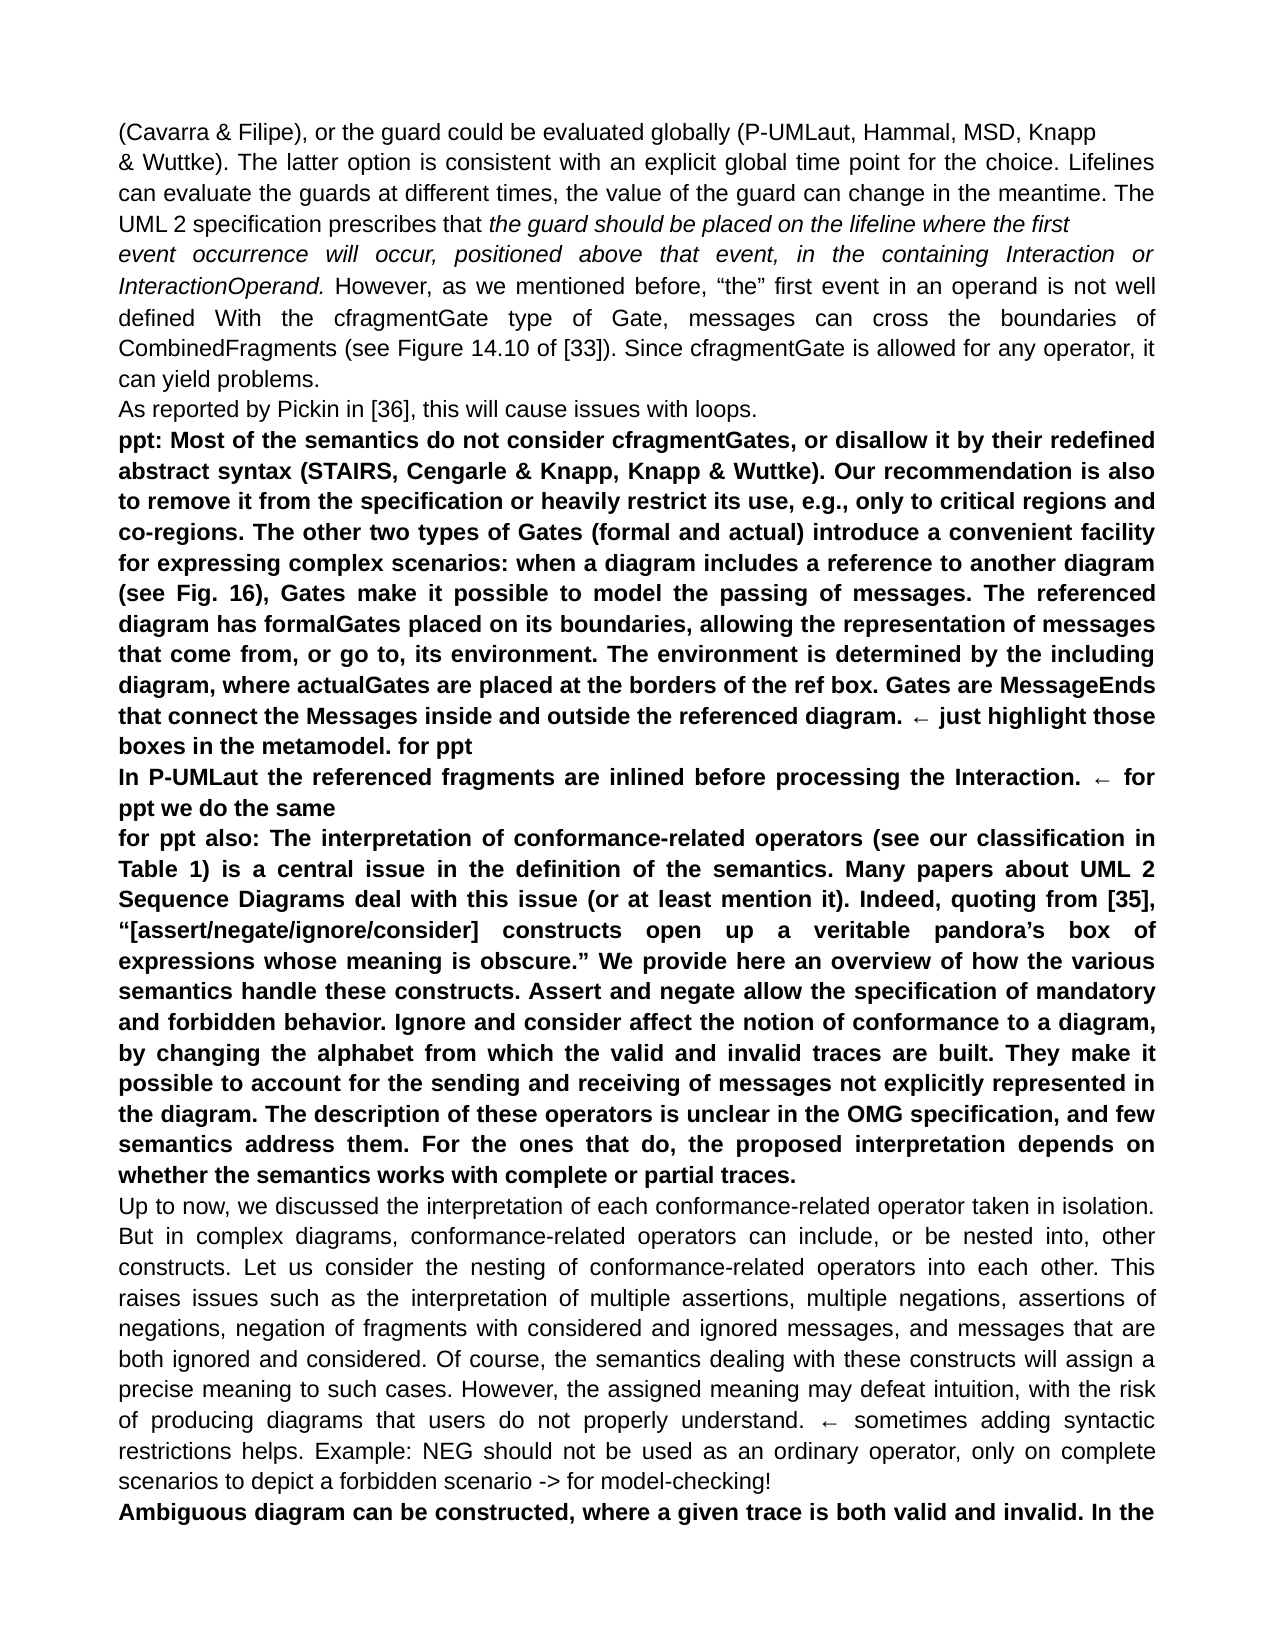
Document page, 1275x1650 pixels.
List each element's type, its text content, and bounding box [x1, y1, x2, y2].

text Ambiguous diagram can be constructed, where a given trace is both valid and invalid. In the [118, 1498, 1157, 1525]
text (Cavarra & Filipe), or the guard could be evaluated globally (P-UMLaut, Hammal, MSD, Knapp [118, 118, 1157, 145]
text Up to now, we discussed the interpretation of each conformance-related operator taken in isolation. But in complex diagrams, conformance-related operators can include, or be nested into, other constructs. Let us consider the nesting of conformance-related operators into each other. This raises issues such as the interpretation of multiple assertions, multiple negations, assertions of negations, negation of fragments with considered and ignored messages, and messages that are both ignored and considered. Of course, the semantics dealing with these constructs will assign a precise meaning to such cases. However, the assigned meaning may defeat intuition, with the risk of producing diagrams that users do not properly understand. ← sometimes adding syntactic restrictions helps. Example: NEG should not be used as an ordinary operator, only on complete scenarios to depict a forbidden scenario -> for model-checking! [118, 1192, 1157, 1494]
text event occurrence will occur, positioned above that event, in the containing Interaction or InteractionOperand. However, as we mentioned before, “the” first event in an operand is not well defined With the cfragmentGate type of Gate, messages can cross the boundaries of CombinedFragments (see Figure 14.10 of [33]). Since cfragmentGate is allowed for any operator, it can yield problems. [118, 241, 1157, 392]
text In P-UMLaut the referenced fragments are inlined before processing the Interaction. ← for ppt we do the same [118, 763, 1157, 821]
text for ppt also: The interpretation of conformance-related operators (see our classification in Table 1) is a central issue in the definition of the semantics. Many papers about UML 2 Sequence Diagrams deal with this issue (or at least mention it). Indeed, quoting from [35], “[assert/negate/ignore/consider] constructs open up a veritable pandora’s box of expressions whose meaning is obscure.” We provide here an overview of how the various semantics handle these constructs. Assert and negate allow the specification of mandatory and forbidden behavior. Ignore and consider affect the notion of conformance to a diagram, by changing the alphabet from which the valid and invalid traces are built. They make it possible to account for the sending and receiving of messages not explicitly represented in the diagram. The description of these operators is unclear in the OMG specification, and few semantics address them. For the ones that do, the proposed interpretation depends on whether the semantics works with complete or partial traces. [118, 824, 1157, 1188]
text & Wuttke). The latter option is consistent with an explicit global time point for the choice. Lifelines can evaluate the guards at different times, the value of the guard can change in the meantime. The UML 2 specification prescribes that the guard should be placed on the lifeline where the first [118, 149, 1157, 237]
text As reported by Pickin in [36], this will cause issues with loops. [118, 396, 1157, 423]
text ppt: Most of the semantics do not consider cfragmentGates, or disallow it by their redefined abstract syntax (STAIRS, Cengarle & Knapp, Knapp & Wuttke). Our recommendation is also to remove it from the specification or heavily restrict its use, e.g., only to critical regions and co-regions. The other two types of Gates (formal and actual) introduce a convenient facility for expressing complex scenarios: when a diagram includes a reference to another diagram (see Fig. 16), Gates make it possible to model the passing of messages. The referenced diagram has formalGates placed on its boundaries, allowing the representation of messages that come from, or go to, its environment. The environment is determined by the including diagram, where actualGates are placed at the borders of the ref box. Gates are MessageEnds that connect the Messages inside and outside the referenced diagram. ← just highlight those boxes in the metamodel. for ppt [118, 426, 1157, 759]
